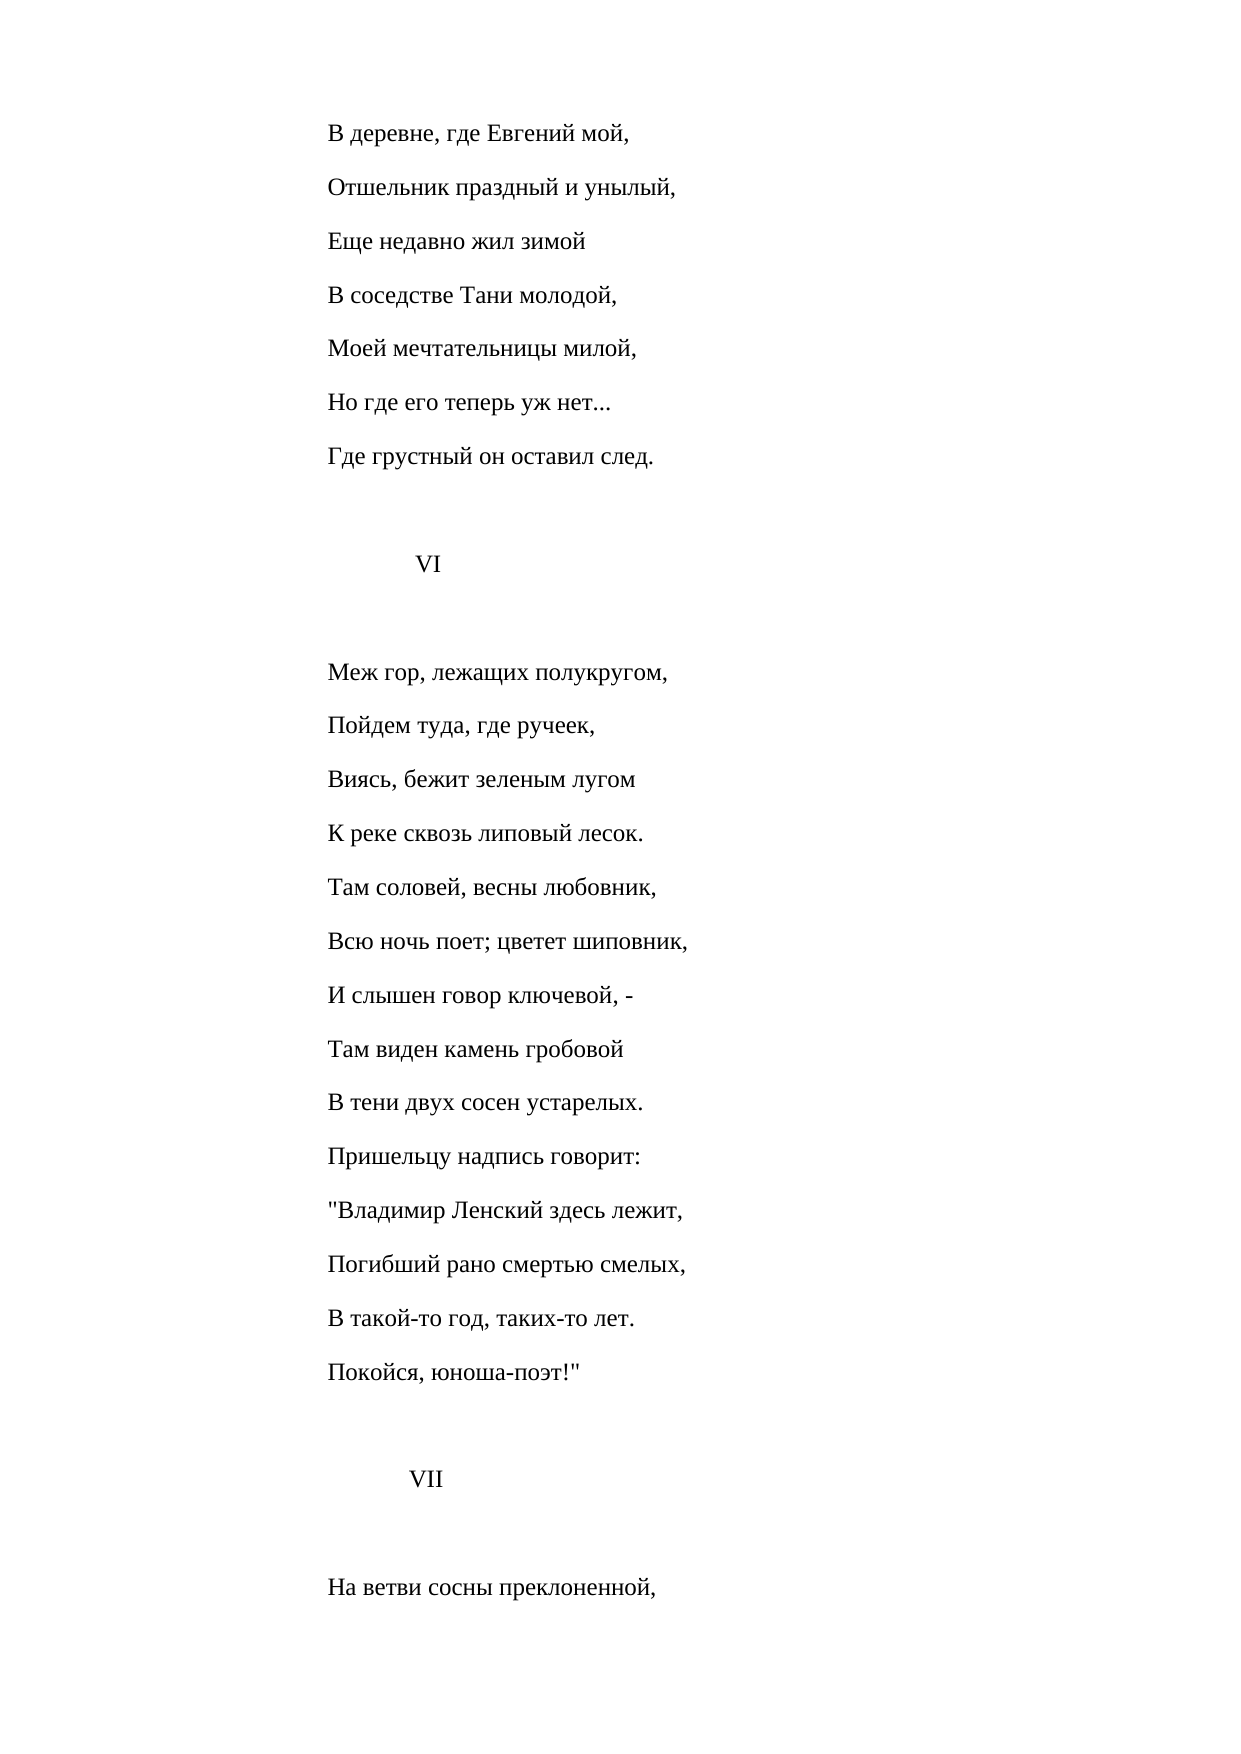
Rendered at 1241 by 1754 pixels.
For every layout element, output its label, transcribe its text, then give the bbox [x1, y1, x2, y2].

text Меж гор, лежащих полукругом, [177, 657, 1152, 685]
text Виясь, бежит зеленым лугом [177, 764, 1152, 793]
text VII [177, 1464, 1152, 1493]
text Там виден камень гробовой [177, 1034, 1152, 1062]
text Всю ночь поет; цветет шиповник, [177, 926, 1152, 955]
text В деревне, где Евгений мой, [177, 118, 1152, 147]
text На ветви сосны преклоненной, [177, 1572, 1152, 1601]
text VI [177, 549, 1152, 578]
text И слышен говор ключевой, - [177, 980, 1152, 1008]
text В такой-то год, таких-то лет. [177, 1303, 1152, 1332]
text Там соловей, весны любовник, [177, 872, 1152, 901]
text Еще недавно жил зимой [177, 226, 1152, 254]
text Но где его теперь уж нет... [177, 387, 1152, 416]
text "Владимир Ленский здесь лежит, [177, 1195, 1152, 1224]
text К реке сквозь липовый лесок. [177, 818, 1152, 847]
text В тени двух сосен устарелых. [177, 1087, 1152, 1116]
text Где грустный он оставил след. [177, 441, 1152, 470]
text Отшельник праздный и унылый, [177, 172, 1152, 201]
text В соседстве Тани молодой, [177, 280, 1152, 308]
text Покойся, юноша-поэт!" [177, 1357, 1152, 1386]
text Моей мечтательницы милой, [177, 333, 1152, 362]
text Пойдем туда, где ручеек, [177, 711, 1152, 739]
text Погибший рано смертью смелых, [177, 1249, 1152, 1278]
text Пришельцу надпись говорит: [177, 1141, 1152, 1170]
